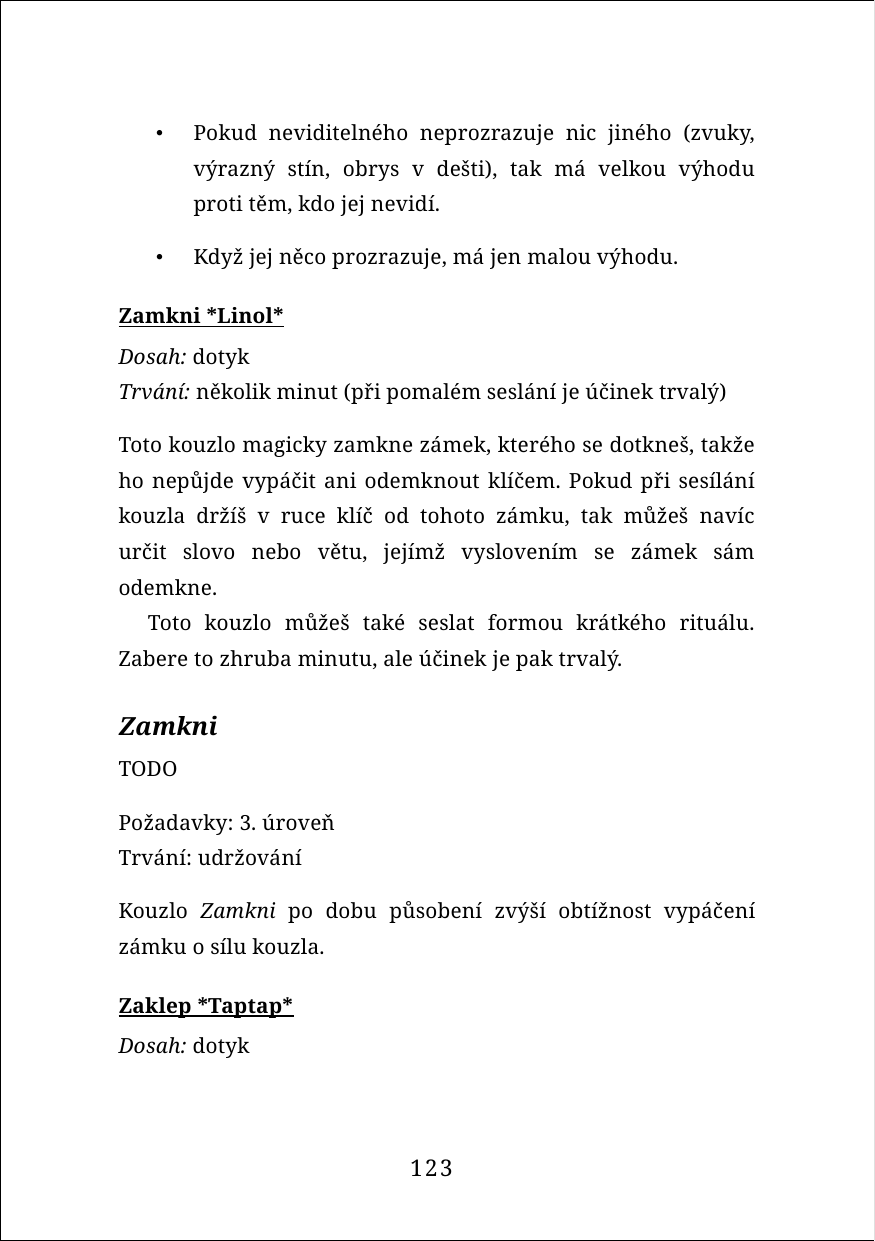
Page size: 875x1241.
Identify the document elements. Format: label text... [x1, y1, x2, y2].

list Když jej něco prozrazuje, má jen malou výhodu. [156, 242, 756, 271]
text Toto kouzlo magicky zamkne zámek, kterého se dotkneš, takže ho nepůjde vypáčit ani odemknout klíčem. Pokud při sesílání kouzla držíš v ruce klíč od tohoto zámku, tak můžeš navíc určit slovo nebo větu, jejímž vyslovením se zámek sám odemkne. Toto kouzlo můžeš také seslat formou krátkého rituálu. Zabere to zhruba minutu, ale účinek je pak trvalý. [118, 431, 756, 672]
text Kouzlo Zamkni po dobu působení zvýší obtížnost vypáčení zámku o sílu kouzla. [118, 897, 756, 961]
text Dosah: dotyk [118, 1031, 756, 1060]
subtitle Zamkni [118, 709, 756, 743]
text TODO [118, 754, 756, 783]
text Požadavky: 3. úroveň Trvání: udržování [118, 808, 756, 872]
subtitle Zaklep *Taptap* [118, 991, 756, 1020]
list Pokud neviditelného neprozrazuje nic jiného (zvuky, výrazný stín, obrys v dešti), tak má velkou výhodu proti těm, kdo jej nevidí. [156, 118, 756, 218]
subtitle Zamkni *Linol* [118, 302, 756, 330]
text Dosah: dotyk Trvání: několik minut (při pomalém seslání je účinek trvalý) [118, 342, 756, 406]
